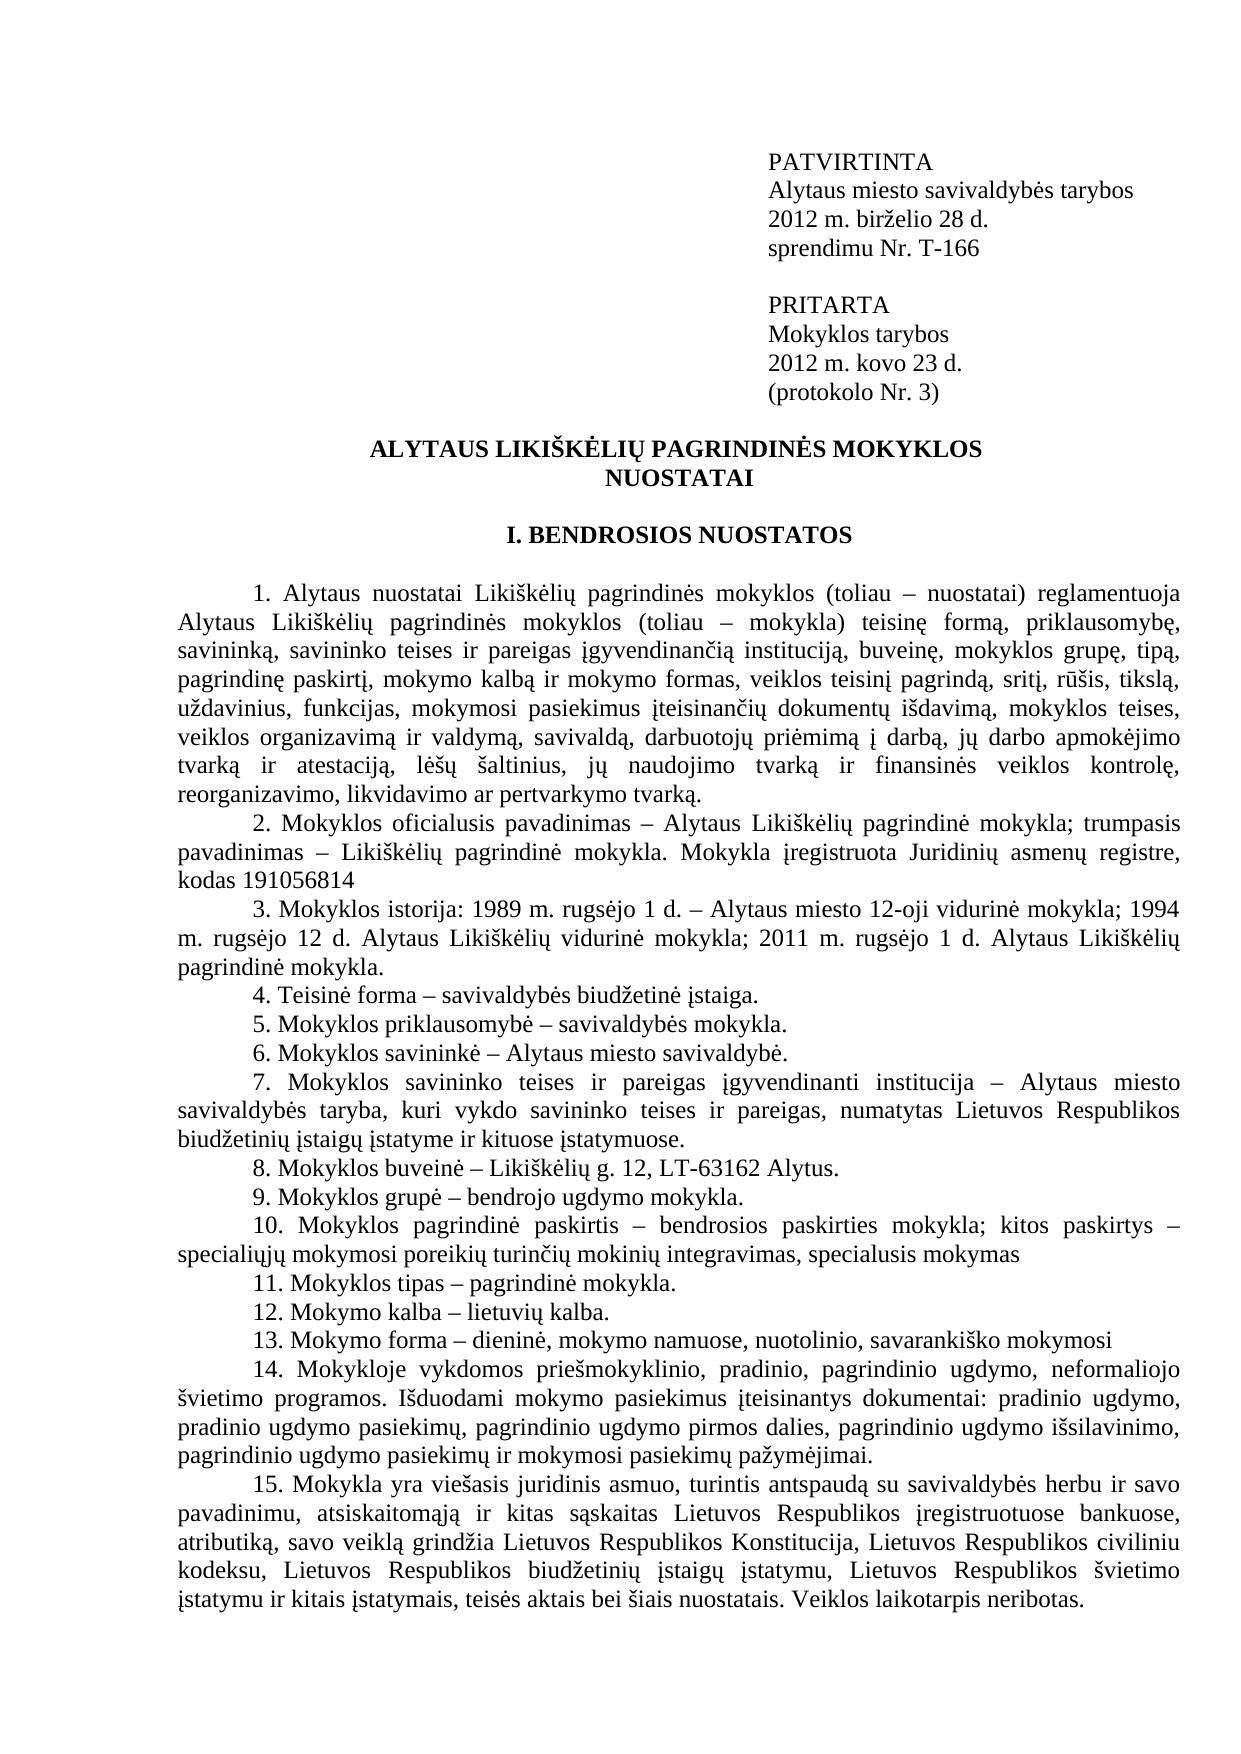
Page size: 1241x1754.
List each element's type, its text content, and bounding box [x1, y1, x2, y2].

text PRITARTA [768, 291, 1181, 319]
text sprendimu Nr. T-166 [768, 233, 1181, 262]
text 14. Mokykloje vykdomos priešmokyklinio, pradinio, pagrindinio ugdymo, neformaliojo švietimo programos. Išduodami mokymo pasiekimus įteisinantys dokumentai: pradinio ugdymo, pradinio ugdymo pasiekimų, pagrindinio ugdymo pirmos dalies, pagrindinio ugdymo išsilavinimo, pagrindinio ugdymo pasiekimų ir mokymosi pasiekimų pažymėjimai. [177, 1354, 1181, 1469]
text 2012 m. kovo 23 d. [768, 348, 1181, 377]
text 5. Mokyklos priklausomybė – savivaldybės mokykla. [177, 1009, 1181, 1038]
text 15. Mokykla yra viešasis juridinis asmuo, turintis antspaudą su savivaldybės herbu ir savo pavadinimu, atsiskaitomąją ir kitas sąskaitas Lietuvos Respublikos įregistruotuose bankuose, atributiką, savo veiklą grindžia Lietuvos Respublikos Konstitucija, Lietuvos Respublikos civiliniu kodeksu, Lietuvos Respublikos biudžetinių įstaigų įstatymu, Lietuvos Respublikos švietimo įstatymu ir kitais įstatymais, teisės aktais bei šiais nuostatais. Veiklos laikotarpis neribotas. [177, 1469, 1181, 1613]
text 1. Alytaus nuostatai Likiškėlių pagrindinės mokyklos (toliau – nuostatai) reglamentuoja Alytaus Likiškėlių pagrindinės mokyklos (toliau – mokykla) teisinę formą, priklausomybę, savininką, savininko teises ir pareigas įgyvendinančią instituciją, buveinę, mokyklos grupę, tipą, pagrindinę paskirtį, mokymo kalbą ir mokymo formas, veiklos teisinį pagrindą, sritį, rūšis, tikslą, uždavinius, funkcijas, mokymosi pasiekimus įteisinančių dokumentų išdavimą, mokyklos teises, veiklos organizavimą ir valdymą, savivaldą, darbuotojų priėmimą į darbą, jų darbo apmokėjimo tvarką ir atestaciją, lėšų šaltinius, jų naudojimo tvarką ir finansinės veiklos kontrolę, reorganizavimo, likvidavimo ar pertvarkymo tvarką. [177, 578, 1181, 808]
text 7. Mokyklos savininko teises ir pareigas įgyvendinanti institucija – Alytaus miesto savivaldybės taryba, kuri vykdo savininko teises ir pareigas, numatytas Lietuvos Respublikos biudžetinių įstaigų įstatyme ir kituose įstatymuose. [177, 1067, 1181, 1153]
text Alytaus miesto savivaldybės tarybos [768, 176, 1181, 204]
text 2012 m. birželio 28 d. [768, 204, 1181, 233]
text I. BENDROSIOS NUOSTATOS [177, 521, 1181, 549]
text 13. Mokymo forma – dieninė, mokymo namuose, nuotolinio, savarankiško mokymosi [177, 1326, 1181, 1354]
text 3. Mokyklos istorija: 1989 m. rugsėjo 1 d. – Alytaus miesto 12-oji vidurinė mokykla; 1994 m. rugsėjo 12 d. Alytaus Likiškėlių vidurinė mokykla; 2011 m. rugsėjo 1 d. Alytaus Likiškėlių pagrindinė mokykla. [177, 894, 1181, 981]
text (protokolo Nr. 3) [768, 377, 1181, 406]
text 10. Mokyklos pagrindinė paskirtis – bendrosios paskirties mokykla; kitos paskirtys – specialiųjų mokymosi poreikių turinčių mokinių integravimas, specialusis mokymas [177, 1211, 1181, 1268]
text 9. Mokyklos grupė – bendrojo ugdymo mokykla. [177, 1182, 1181, 1211]
text 2. Mokyklos oficialusis pavadinimas – Alytaus Likiškėlių pagrindinė mokykla; trumpasis pavadinimas – Likiškėlių pagrindinė mokykla. Mokykla įregistruota Juridinių asmenų registre, kodas 191056814 [177, 808, 1181, 894]
text PATVIRTINTA [768, 147, 1181, 176]
text 4. Teisinė forma – savivaldybės biudžetinė įstaiga. [177, 981, 1181, 1009]
text NUOSTATAI [177, 463, 1181, 492]
text 6. Mokyklos savininkė – Alytaus miesto savivaldybė. [177, 1038, 1181, 1067]
text Mokyklos tarybos [768, 319, 1181, 348]
text 12. Mokymo kalba – lietuvių kalba. [177, 1297, 1181, 1326]
text 11. Mokyklos tipas – pagrindinė mokykla. [177, 1268, 1181, 1297]
text 8. Mokyklos buveinė – Likiškėlių g. 12, LT-63162 Alytus. [177, 1153, 1181, 1182]
text ALYTAUS LIKIŠKĖLIŲ PAGRINDINĖS MOKYKLOS [177, 434, 1181, 463]
